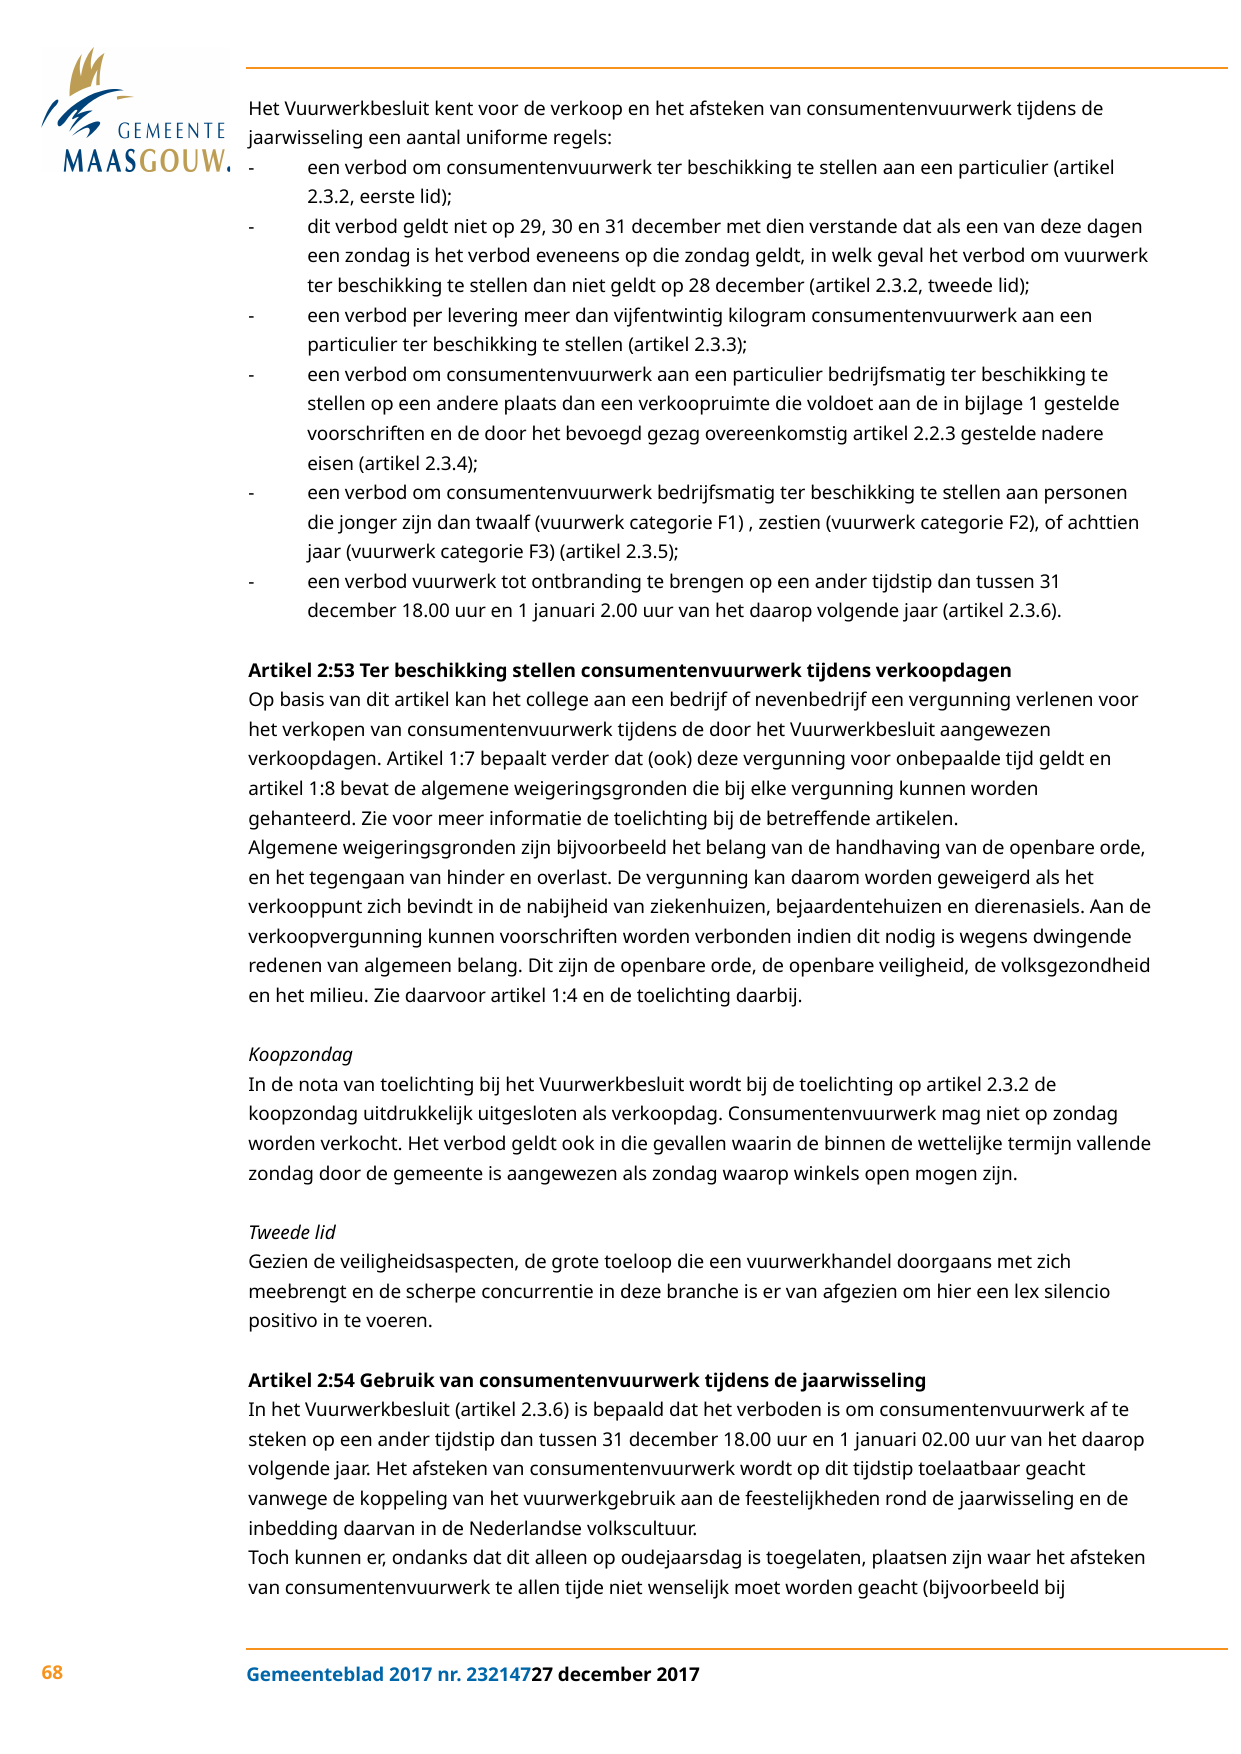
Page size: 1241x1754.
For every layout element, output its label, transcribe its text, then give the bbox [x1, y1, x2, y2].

list een verbod om consumentenvuurwerk bedrijfsmatig ter beschikking te stellen aan personen die jonger zijn dan twaalf (vuurwerk categorie F1) , zestien (vuurwerk categorie F2), of achttien jaar (vuurwerk categorie F3) (artikel 2.3.5); [248, 479, 1152, 564]
text Op basis van dit artikel kan het college aan een bedrijf of nevenbedrijf een vergunning verlenen voor het verkopen van consumentenvuurwerk tijdens de door het Vuurwerkbesluit aangewezen verkoopdagen. Artikel 1:7 bepaalt verder dat (ook) deze vergunning voor onbepaalde tijd geldt en artikel 1:8 bevat de algemene weigeringsgronden die bij elke vergunning kunnen worden gehanteerd. Zie voor meer informatie de toelichting bij de betreffende artikelen. [248, 686, 1152, 831]
text Algemene weigeringsgronden zijn bijvoorbeeld het belang van de handhaving van de openbare orde, en het tegengaan van hinder en overlast. De vergunning kan daarom worden geweigerd als het verkooppunt zich bevindt in de nabijheid van ziekenhuizen, bejaardentehuizen en dierenasiels. Aan de verkoopvergunning kunnen voorschriften worden verbonden indien dit nodig is wegens dwingende redenen van algemeen belang. Dit zijn de openbare orde, de openbare veiligheid, de volksgezondheid en het milieu. Zie daarvoor artikel 1:4 en de toelichting daarbij. [248, 834, 1152, 1008]
list een verbod per levering meer dan vijfentwintig kilogram consumentenvuurwerk aan een particulier ter beschikking te stellen (artikel 2.3.3); [248, 302, 1152, 357]
picture [41, 47, 231, 172]
text Toch kunnen er, ondanks dat dit alleen op oudejaarsdag is toegelaten, plaatsen zijn waar het afsteken van consumentenvuurwerk te allen tijde niet wenselijk moet worden geacht (bijvoorbeeld bij [248, 1544, 1152, 1600]
text In de nota van toelichting bij het Vuurwerkbesluit wordt bij de toelichting op artikel 2.3.2 de koopzondag uitdrukkelijk uitgesloten als verkoopdag. Consumentenvuurwerk mag niet op zondag worden verkocht. Het verbod geldt ook in die gevallen waarin de binnen de wettelijke termijn vallende zondag door de gemeente is aangewezen als zondag waarop winkels open mogen zijn. [248, 1071, 1152, 1186]
text Het Vuurwerkbesluit kent voor de verkoop en het afsteken van consumentenvuurwerk tijdens de jaarwisseling een aantal uniforme regels: [248, 95, 1152, 150]
text Artikel 2:54 Gebruik van consumentenvuurwerk tijdens de jaarwisseling [248, 1367, 1152, 1393]
text Gezien de veiligheidsaspecten, de grote toeloop die een vuurwerkhandel doorgaans met zich meebrengt en de scherpe concurrentie in deze branche is er van afgezien om hier een lex silencio positivo in te voeren. [248, 1248, 1152, 1333]
text Artikel 2:53 Ter beschikking stellen consumentenvuurwerk tijdens verkoopdagen [248, 657, 1152, 683]
text In het Vuurwerkbesluit (artikel 2.3.6) is bepaald dat het verboden is om consumentenvuurwerk af te steken op een ander tijdstip dan tussen 31 december 18.00 uur en 1 januari 02.00 uur van het daarop volgende jaar. Het afsteken van consumentenvuurwerk wordt op dit tijdstip toelaatbaar geacht vanwege de koppeling van het vuurwerkgebruik aan de feestelijkheden rond de jaarwisseling en de inbedding daarvan in de Nederlandse volkscultuur. [248, 1396, 1152, 1541]
list een verbod om consumentenvuurwerk aan een particulier bedrijfsmatig ter beschikking te stellen op een andere plaats dan een verkoopruimte die voldoet aan de in bijlage 1 gestelde voorschriften en de door het bevoegd gezag overeenkomstig artikel 2.2.3 gestelde nadere eisen (artikel 2.3.4); [248, 361, 1152, 476]
list een verbod vuurwerk tot ontbranding te brengen op een ander tijdstip dan tussen 31 december 18.00 uur en 1 januari 2.00 uur van het daarop volgende jaar (artikel 2.3.6). [248, 568, 1152, 623]
text Tweede lid [248, 1219, 1152, 1245]
text Koopzondag [248, 1041, 1152, 1067]
list dit verbod geldt niet op 29, 30 en 31 december met dien verstande dat als een van deze dagen een zondag is het verbod eveneens op die zondag geldt, in welk geval het verbod om vuurwerk ter beschikking te stellen dan niet geldt op 28 december (artikel 2.3.2, tweede lid); [248, 213, 1152, 298]
list een verbod om consumentenvuurwerk ter beschikking te stellen aan een particulier (artikel 2.3.2, eerste lid); [248, 154, 1152, 209]
